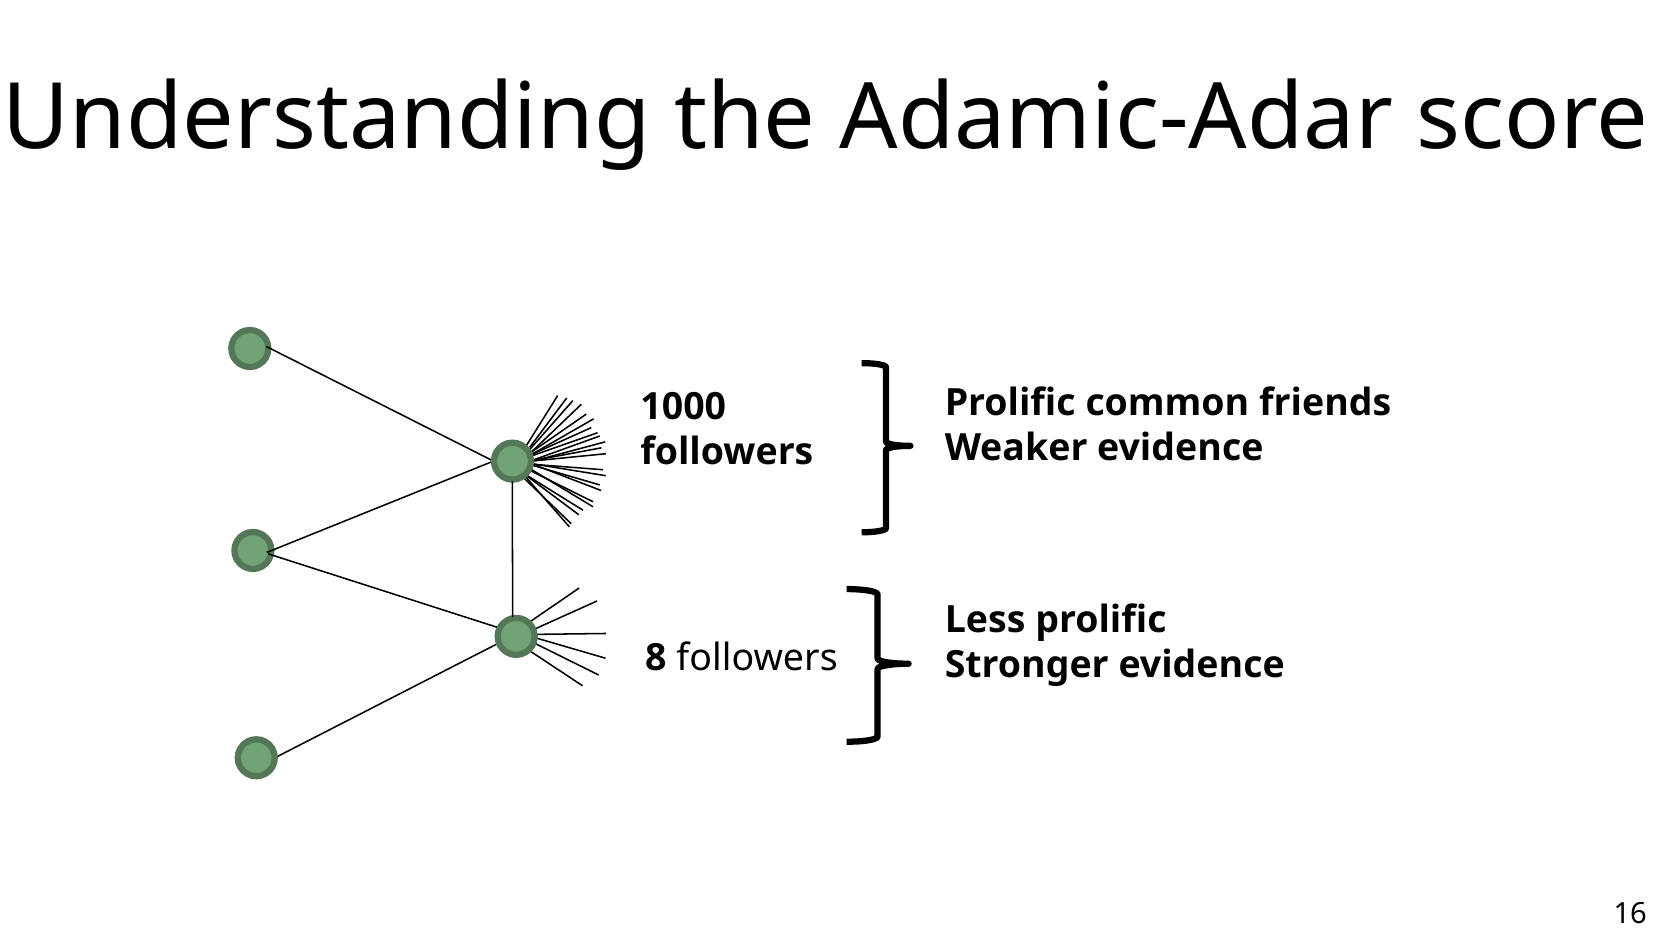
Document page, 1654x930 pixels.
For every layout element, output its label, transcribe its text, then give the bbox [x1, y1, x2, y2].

text_box [234, 531, 272, 569]
text_box [493, 442, 531, 480]
text_box [231, 330, 269, 368]
title Understanding the Adamic-Adar score [0, 1, 1653, 225]
text_box Less prolific Stronger evidence [930, 587, 1501, 738]
text_box [497, 617, 535, 655]
text_box 8 followers [630, 626, 877, 686]
text_box Prolific common friends Weaker evidence [930, 370, 1531, 611]
text_box [237, 739, 275, 777]
text_box 1000 followers [625, 374, 879, 480]
